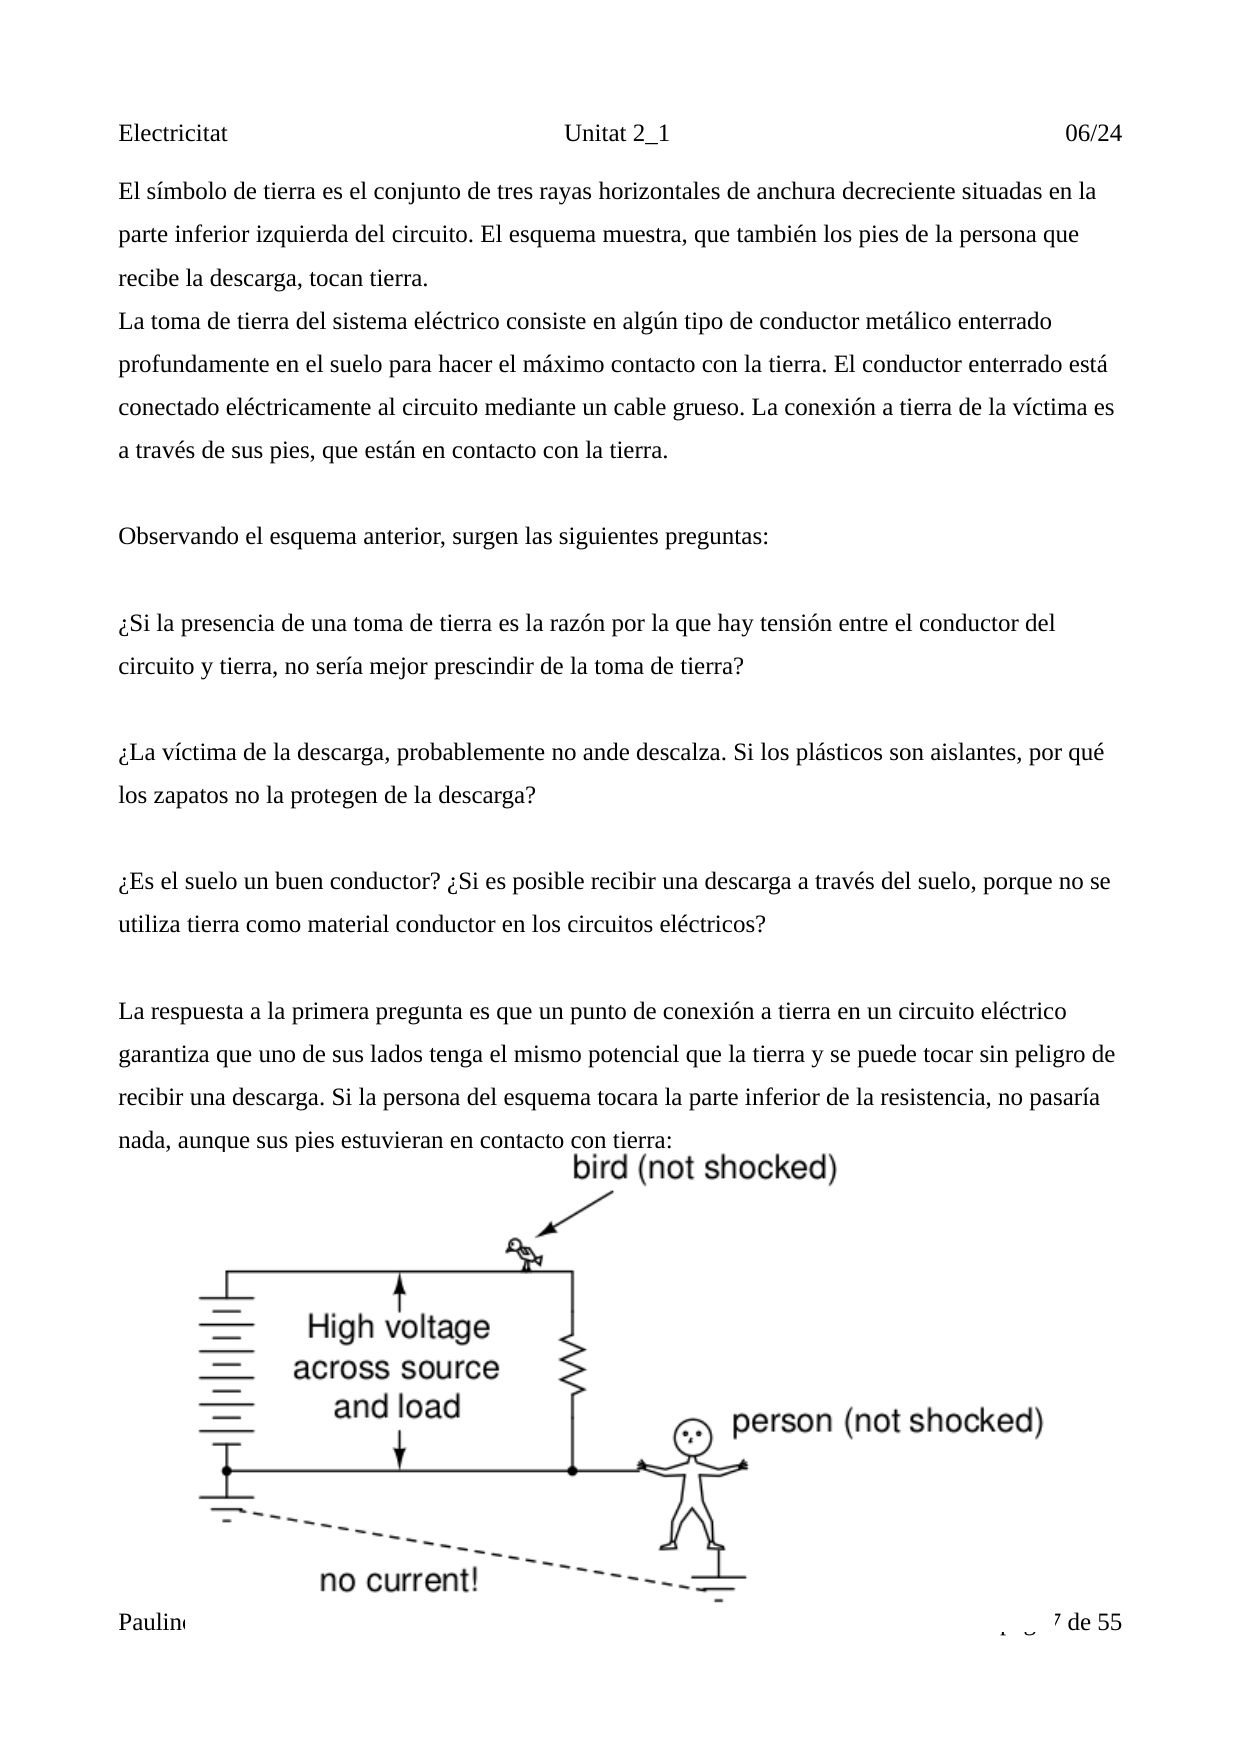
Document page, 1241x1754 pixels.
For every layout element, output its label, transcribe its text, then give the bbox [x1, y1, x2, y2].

text ¿Si la presencia de una toma de tierra es la razón por la que hay tensión entre el conductor del circuito y tierra, no sería mejor prescindir de la toma de tierra? [118, 608, 1122, 679]
text La respuesta a la primera pregunta es que un punto de conexión a tierra en un circuito eléctrico garantiza que uno de sus lados tenga el mismo potencial que la tierra y se puede tocar sin peligro de recibir una descarga. Si la persona del esquema tocara la parte inferior de la resistencia, no pasaría nada, aunque sus pies estuvieran en contacto con tierra: [118, 996, 1122, 1154]
text La toma de tierra del sistema eléctrico consiste en algún tipo de conductor metálico enterrado profundamente en el suelo para hacer el máximo contacto con la tierra. El conductor enterrado está conectado eléctricamente al circuito mediante un cable grueso. La conexión a tierra de la víctima es [118, 306, 1122, 421]
text ¿Es el suelo un buen conductor? ¿Si es posible recibir una descarga a través del suelo, porque no se utiliza tierra como material conductor en los circuitos eléctricos? [118, 866, 1122, 938]
text El símbolo de tierra es el conjunto de tres rayas horizontales de anchura decreciente situadas en la parte inferior izquierda del circuito. El esquema muestra, que también los pies de la persona que recibe la descarga, tocan tierra. [118, 176, 1122, 291]
text ¿La víctima de la descarga, probablemente no ande descalza. Si los plásticos son aislantes, por qué los zapatos no la protegen de la descarga? [118, 737, 1122, 809]
text Observando el esquema anterior, surgen las siguientes preguntas: [118, 521, 1122, 550]
picture [185, 1152, 1056, 1632]
text a través de sus pies, que están en contacto con la tierra. [118, 435, 1122, 464]
